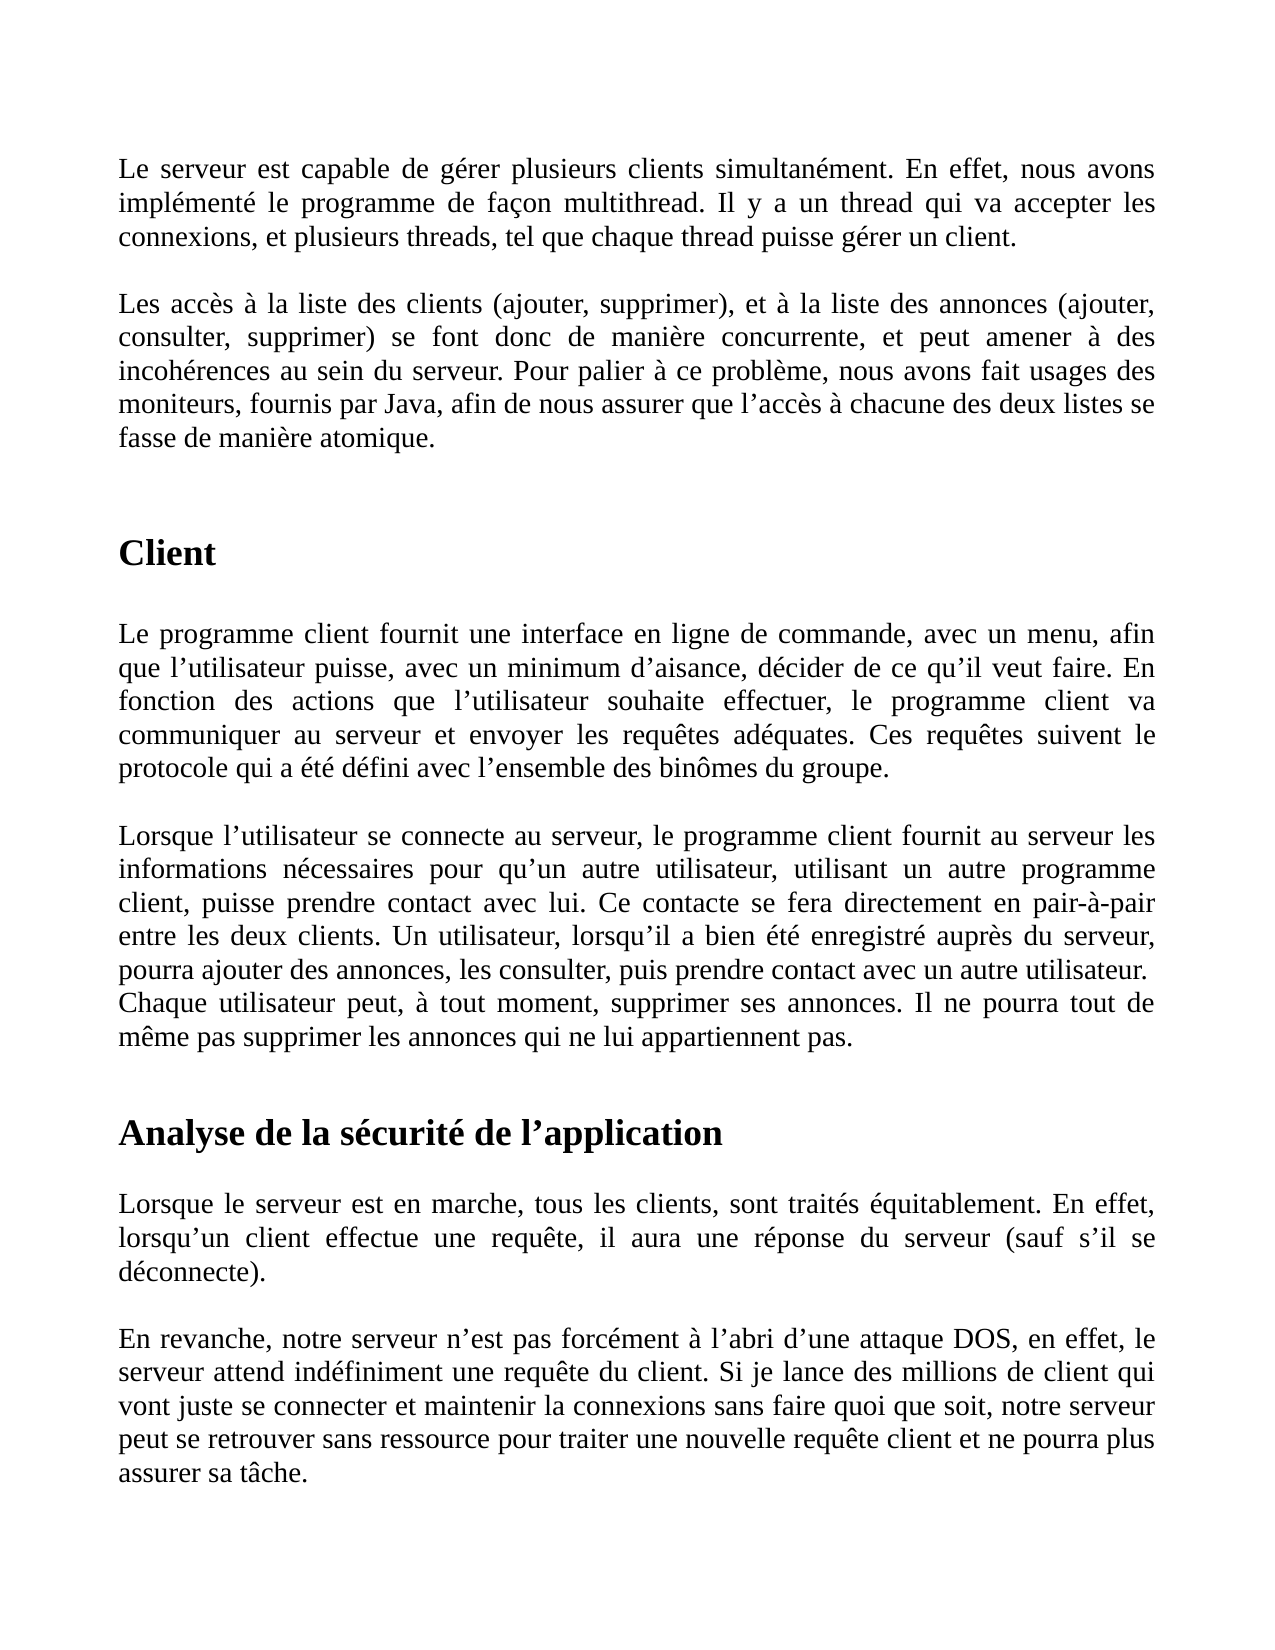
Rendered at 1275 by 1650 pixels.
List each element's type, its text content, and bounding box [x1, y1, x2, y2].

text Les accès à la liste des clients (ajouter, supprimer), et à la liste des annonces (ajouter, consulter, supprimer) se font donc de manière concurrente, et peut amener à des incohérences au sein du serveur. Pour palier à ce problème, nous avons fait usages des moniteurs, fournis par Java, afin de nous assurer que l’accès à chacune des deux listes se fasse de manière atomique. [118, 286, 1157, 453]
text Le serveur est capable de gérer plusieurs clients simultanément. En effet, nous avons implémenté le programme de façon multithread. Il y a un thread qui va accepter les connexions, et plusieurs threads, tel que chaque thread puisse gérer un client. [118, 152, 1157, 252]
text Analyse de la sécurité de l’application [118, 1110, 1157, 1153]
text Chaque utilisateur peut, à tout moment, supprimer ses annonces. Il ne pourra tout de même pas supprimer les annonces qui ne lui appartiennent pas. [118, 985, 1157, 1052]
text En revanche, notre serveur n’est pas forcément à l’abri d’une attaque DOS, en effet, le serveur attend indéfiniment une requête du client. Si je lance des millions de client qui vont juste se connecter et maintenir la connexions sans faire quoi que soit, notre serveur peut se retrouver sans ressource pour traiter une nouvelle requête client et ne pourra plus assurer sa tâche. [118, 1321, 1157, 1488]
text Lorsque l’utilisateur se connecte au serveur, le programme client fournit au serveur les informations nécessaires pour qu’un autre utilisateur, utilisant un autre programme client, puisse prendre contact avec lui. Ce contacte se fera directement en pair-à-pair entre les deux clients. Un utilisateur, lorsqu’il a bien été enregistré auprès du serveur, pourra ajouter des annonces, les consulter, puis prendre contact avec un autre utilisateur. [118, 818, 1157, 985]
text Lorsque le serveur est en marche, tous les clients, sont traités équitablement. En effet, lorsqu’un client effectue une requête, il aura une réponse du serveur (sauf s’il se déconnecte). [118, 1187, 1157, 1287]
text Client [118, 530, 1157, 573]
text Le programme client fournit une interface en ligne de commande, avec un menu, afin que l’utilisateur puisse, avec un minimum d’aisance, décider de ce qu’il veut faire. En fonction des actions que l’utilisateur souhaite effectuer, le programme client va communiquer au serveur et envoyer les requêtes adéquates. Ces requêtes suivent le protocole qui a été défini avec l’ensemble des binômes du groupe. [118, 616, 1157, 784]
